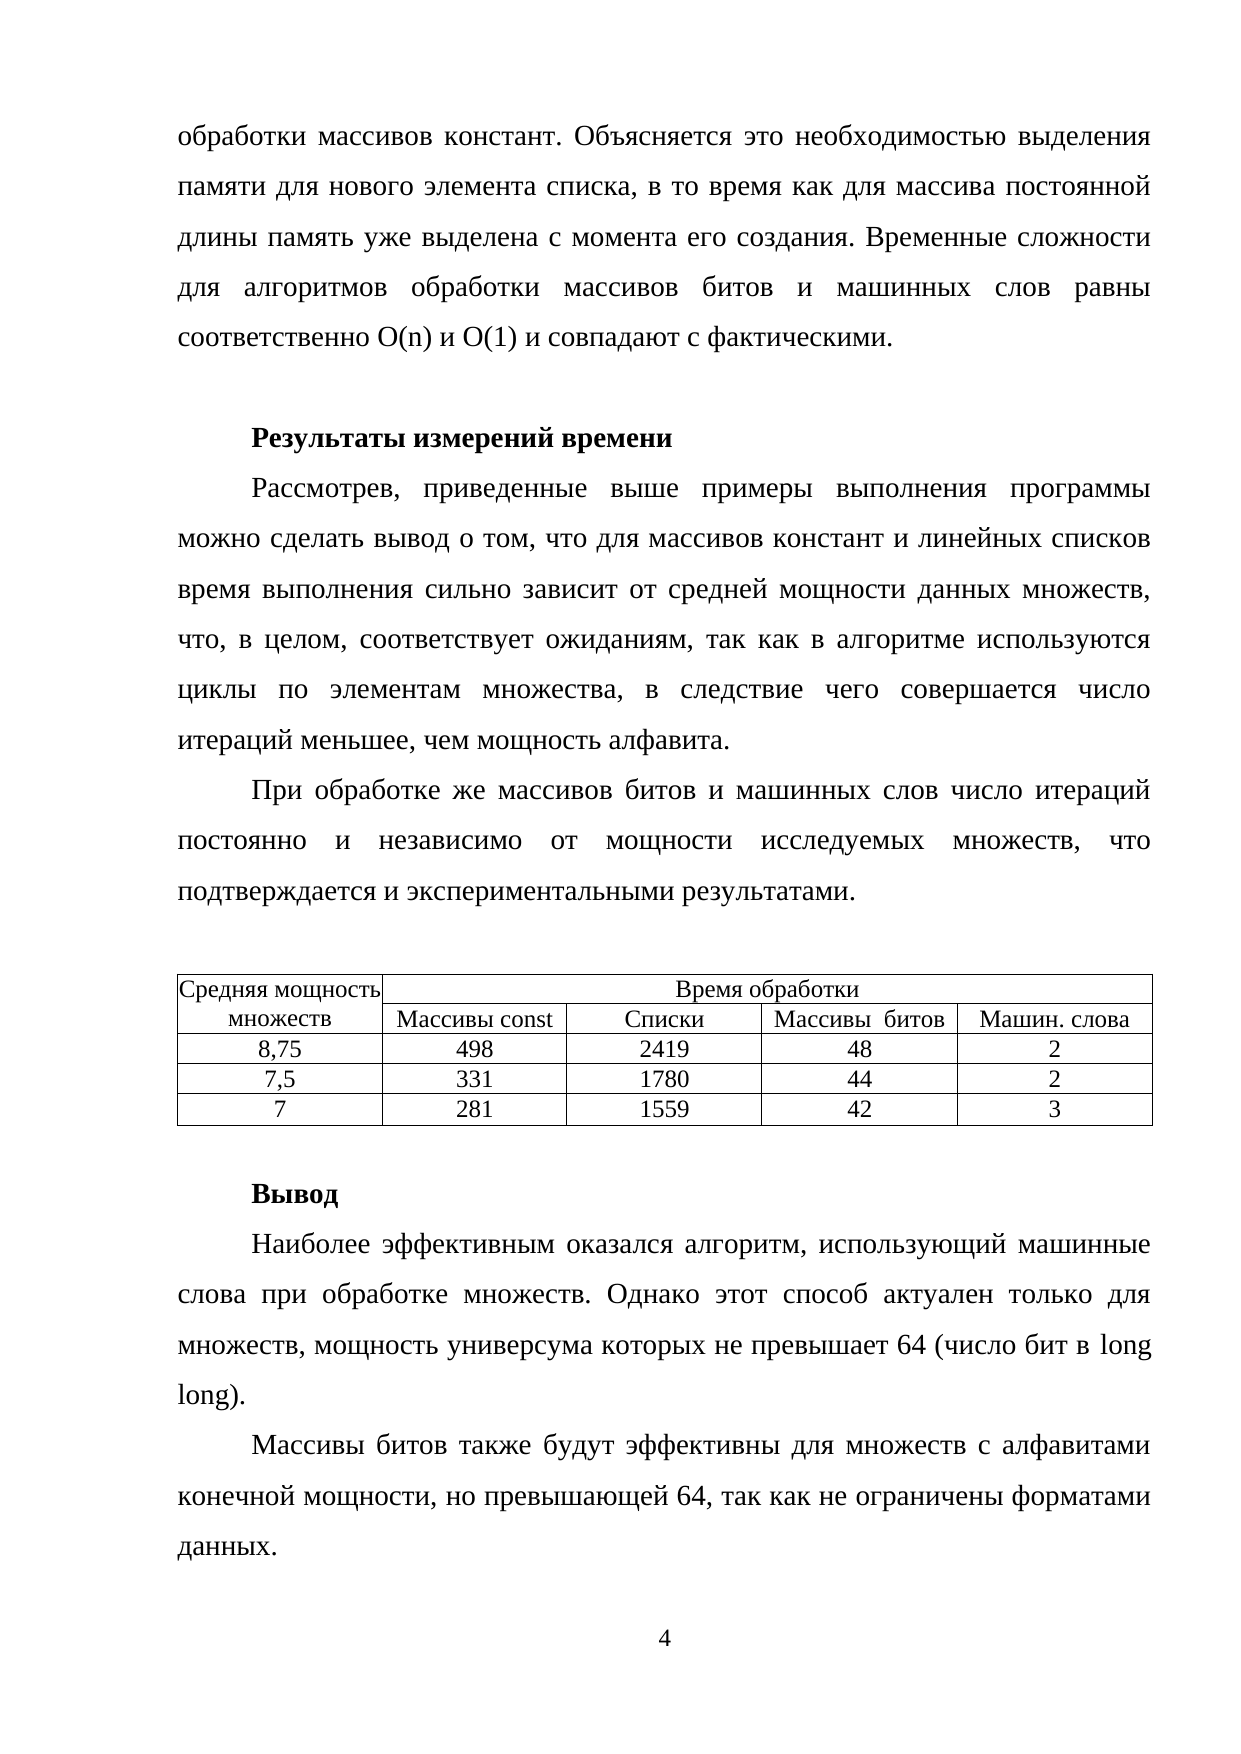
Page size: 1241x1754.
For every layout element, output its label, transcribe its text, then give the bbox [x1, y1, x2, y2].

table_cell 281 [383, 1094, 566, 1124]
table_cell 7,5 [178, 1064, 382, 1093]
table_cell 7 [178, 1094, 382, 1124]
text обработки массивов констант. Объясняется это необходимостью выделения памяти для нового элемента списка, в то время как для массива постоянной длины память уже выделена с момента его создания. Временные сложности для алгоритмов обработки массивов битов и машинных слов равны соответственно O(n) и O(1) и совпадают с фактическими. [177, 118, 1152, 353]
table_cell 8,75 [178, 1034, 382, 1063]
table_cell 3 [958, 1094, 1152, 1124]
table_cell 44 [762, 1064, 957, 1093]
table_cell Массивы битов [762, 1004, 957, 1033]
text Наиболее эффективным оказался алгоритм, использующий машинные слова при обработке множеств. Однако этот способ актуален только для множеств, мощность универсума которых не превышает 64 (число бит в long long). [177, 1226, 1152, 1411]
table_cell 2 [958, 1034, 1152, 1063]
table_cell 331 [383, 1064, 566, 1093]
table_header Время обработки [383, 975, 1152, 1003]
table_cell 42 [762, 1094, 957, 1124]
text При обработке же массивов битов и машинных слов число итераций постоянно и независимо от мощности исследуемых множеств, что подтверждается и экспериментальными результатами. [177, 772, 1152, 906]
text Массивы битов также будут эффективны для множеств с алфавитами конечной мощности, но превышающей 64, так как не ограничены форматами данных. [177, 1427, 1152, 1562]
text Рассмотрев, приведенные выше примеры выполнения программы можно сделать вывод о том, что для массивов констант и линейных списков время выполнения сильно зависит от средней мощности данных множеств, что, в целом, соответствует ожиданиям, так как в алгоритме используются циклы по элементам множества, в следствие чего совершается число итераций меньшее, чем мощность алфавита. [177, 470, 1152, 755]
table_cell 498 [383, 1034, 566, 1063]
table_cell 1559 [567, 1094, 761, 1124]
table_cell 2 [958, 1064, 1152, 1093]
table_cell Списки [567, 1004, 761, 1033]
text Результаты измерений времени [177, 420, 1152, 453]
table_cell 48 [762, 1034, 957, 1063]
table_cell Массивы const [383, 1004, 566, 1033]
table_cell 1780 [567, 1064, 761, 1093]
text Вывод [177, 1176, 1152, 1209]
table_header Средняя мощность множеств [178, 975, 382, 1033]
table_cell 2419 [567, 1034, 761, 1063]
table_cell Машин. слова [958, 1004, 1152, 1033]
